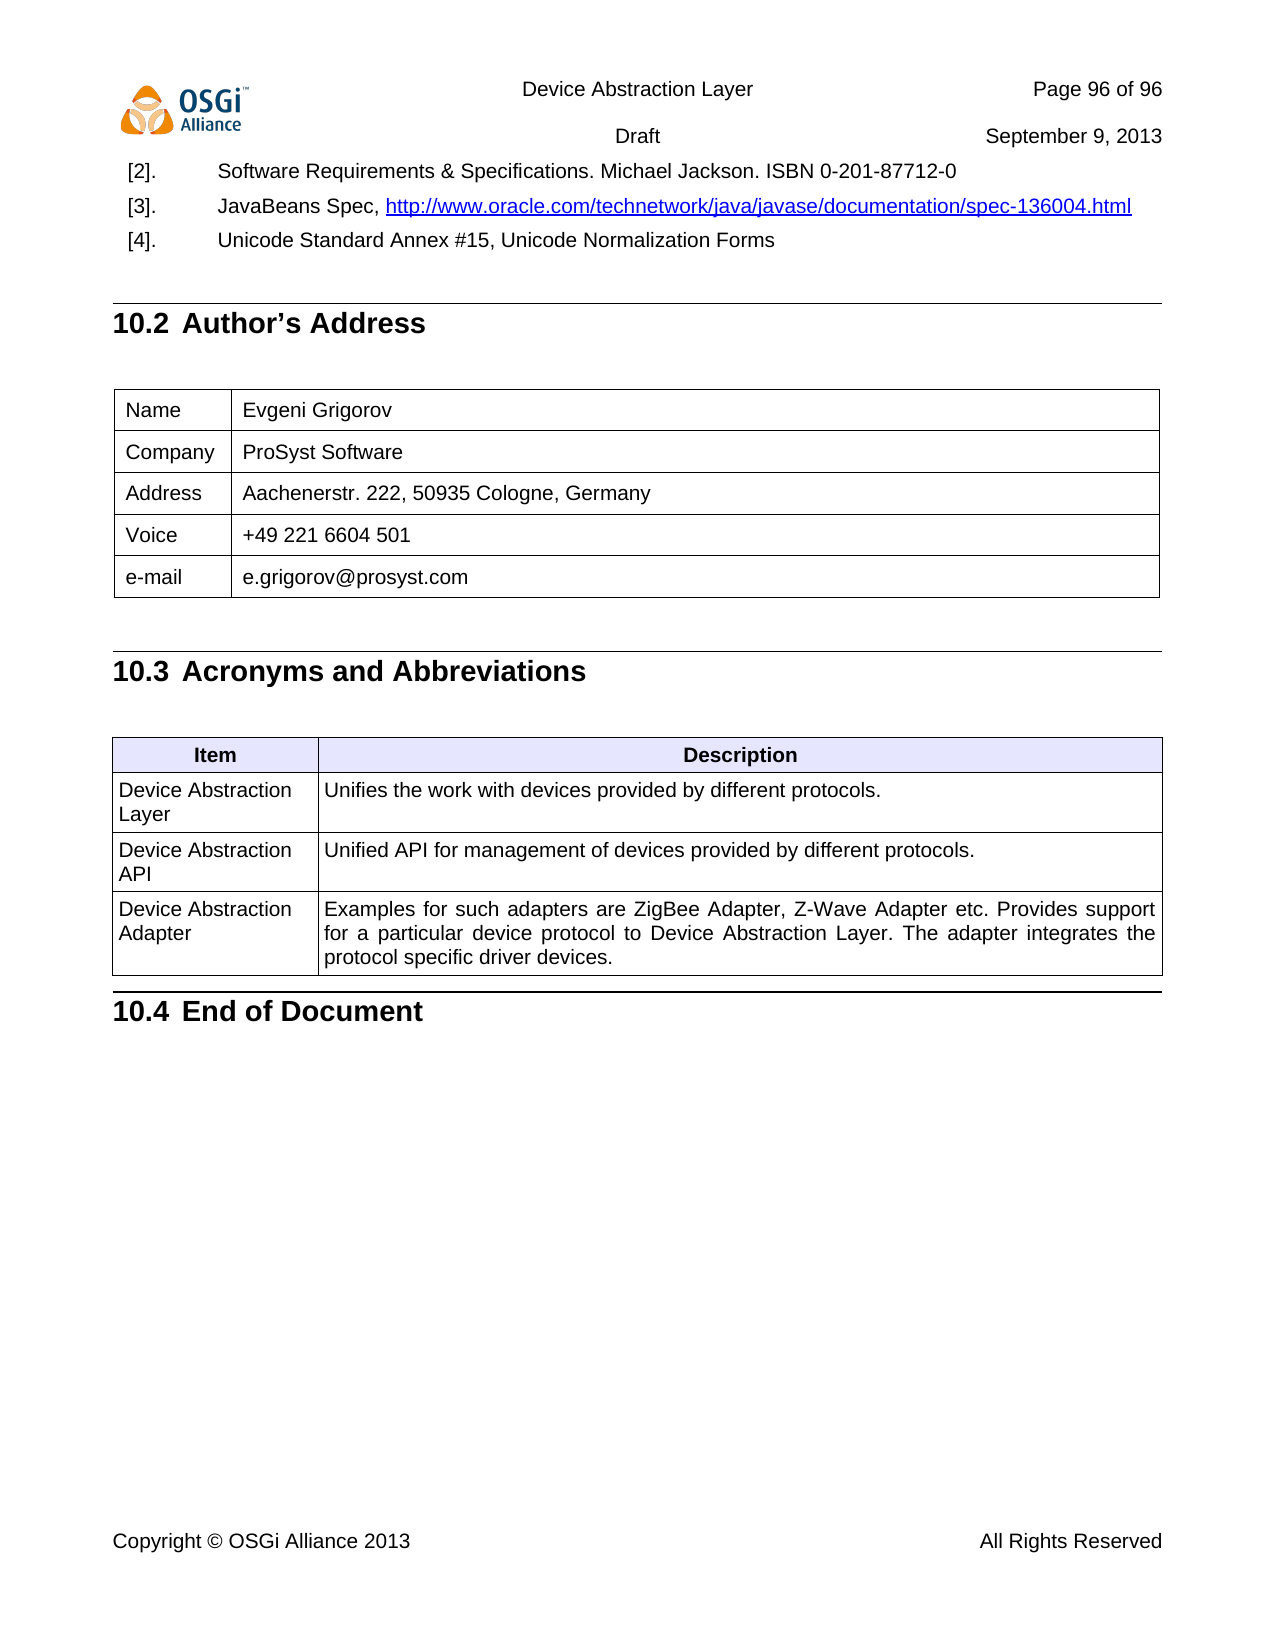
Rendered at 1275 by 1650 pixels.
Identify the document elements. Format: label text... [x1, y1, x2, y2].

table_cell Unified API for management of devices provided by different protocols. [319, 833, 1162, 891]
table_cell Unifies the work with devices provided by different protocols. [319, 773, 1162, 832]
table_cell Aachenerstr. 222, 50935 Cologne, Germany [232, 473, 1159, 513]
subtitle End of Document [112, 992, 1162, 1028]
table_header Description [319, 738, 1162, 772]
picture [113, 78, 257, 142]
table_header Item [113, 738, 318, 772]
table_cell Device Abstraction Adapter [113, 892, 318, 974]
table_cell Device Abstraction API [113, 833, 318, 891]
subtitle Author’s Address [112, 304, 1162, 339]
table_header Name [115, 390, 231, 430]
table_cell +49 221 6604 501 [232, 515, 1159, 555]
table_cell e-mail [115, 556, 231, 597]
list Software Requirements & Specifications. Michael Jackson. ISBN 0-201-87712-0 [127, 159, 1162, 183]
table_cell Voice [115, 515, 231, 555]
table_cell Company [115, 431, 231, 472]
subtitle Acronyms and Abbreviations [112, 652, 1162, 688]
table_cell Address [115, 473, 231, 513]
table_cell ProSyst Software [232, 431, 1159, 472]
table_cell Device Abstraction Layer [113, 773, 318, 832]
list Unicode Standard Annex #15, Unicode Normalization Forms [127, 228, 1162, 252]
table_cell Examples for such adapters are ZigBee Adapter, Z-Wave Adapter etc. Provides support for a particular device protocol to Device Abstraction Layer. The adapter integrates the protocol specific driver devices. [319, 892, 1162, 974]
table_cell e.grigorov@prosyst.com [232, 556, 1159, 597]
table_header Evgeni Grigorov [232, 390, 1159, 430]
list JavaBeans Spec, http://www.oracle.com/technetwork/java/javase/documentation/spec-136004.html [127, 193, 1162, 217]
